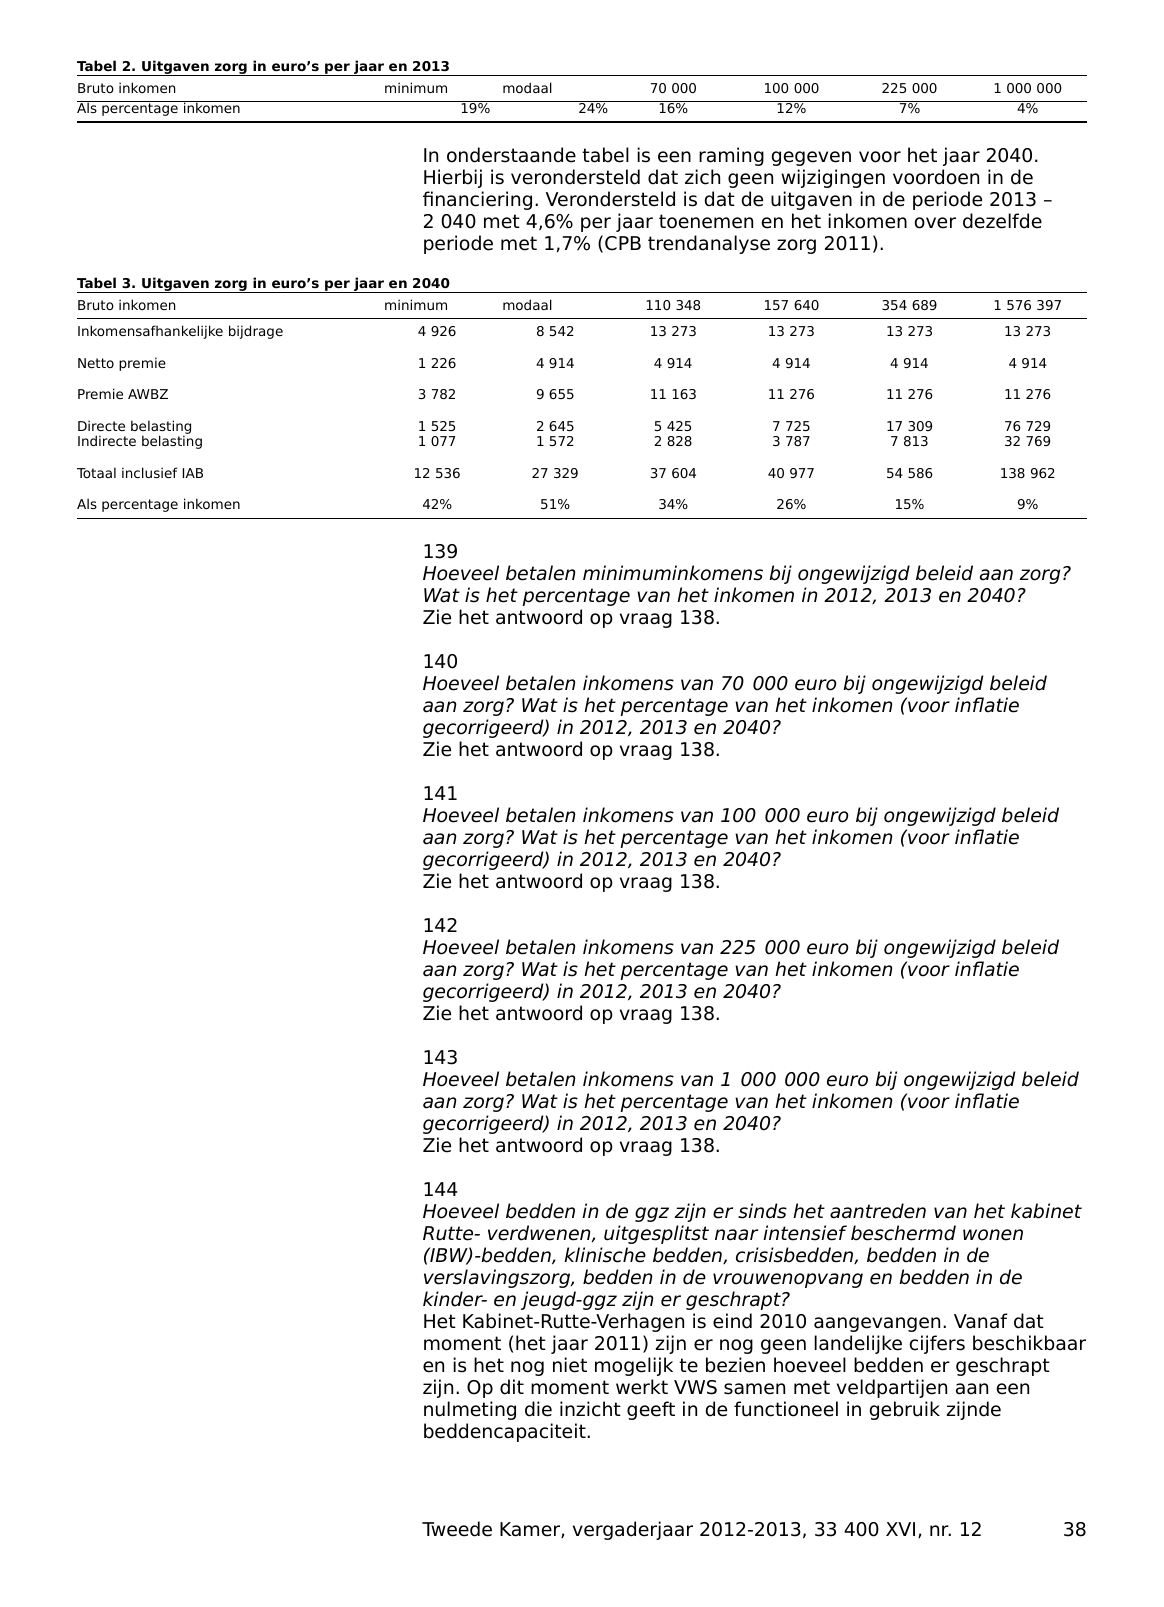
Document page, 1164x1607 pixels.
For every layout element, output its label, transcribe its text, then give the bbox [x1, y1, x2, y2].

table_cell 11 276 [850, 387, 968, 403]
table_cell [732, 371, 850, 387]
table_cell 42% [378, 497, 496, 517]
table_cell [614, 403, 732, 418]
table_cell [969, 371, 1087, 387]
table_cell 40 977 [732, 466, 850, 481]
table_cell [378, 450, 496, 466]
table_cell 13 273 [969, 319, 1087, 340]
table_cell 51% [496, 497, 614, 517]
table_cell [969, 403, 1087, 418]
table_cell [614, 371, 732, 387]
table_cell 4 914 [496, 355, 614, 371]
table_cell 13 273 [850, 319, 968, 340]
table_cell 27 329 [496, 466, 614, 481]
table_cell 5 425 [614, 418, 732, 434]
text Hoeveel betalen minimuminkomens bij ongewijzigd beleid aan zorg? Wat is het percentage van het inkomen in 2012, 2013 en 2040? [422, 563, 1087, 607]
table_cell 13 273 [614, 319, 732, 340]
table_cell 7% [850, 102, 968, 121]
table_cell Als percentage inkomen [77, 497, 378, 517]
table_header Tabel 3. Uitgaven zorg in euro’s per jaar en 2040 [77, 276, 1087, 292]
table_cell [77, 450, 378, 466]
table_cell 3 782 [378, 387, 496, 403]
table_cell [614, 450, 732, 466]
table_cell [732, 340, 850, 355]
table_cell 110 348 [614, 293, 732, 318]
table_cell Totaal inclusief IAB [77, 466, 378, 481]
text 141 [422, 783, 1087, 805]
table_cell 1 077 [378, 434, 496, 450]
table_cell 1 572 [496, 434, 614, 450]
table_cell [77, 481, 378, 497]
text 139 [422, 541, 1087, 563]
table_cell [614, 340, 732, 355]
table_cell 12 536 [378, 466, 496, 481]
table_cell 15% [850, 497, 968, 517]
table_cell 70 000 [614, 76, 732, 101]
table_cell [496, 450, 614, 466]
table_cell 2 828 [614, 434, 732, 450]
table_cell [969, 450, 1087, 466]
table_cell [77, 340, 378, 355]
table_cell 4 914 [614, 355, 732, 371]
table_cell [496, 403, 614, 418]
table_cell 54 586 [850, 466, 968, 481]
table_cell 37 604 [614, 466, 732, 481]
table_cell [732, 403, 850, 418]
table_cell [850, 481, 968, 497]
text Hoeveel bedden in de ggz zijn er sinds het aantreden van het kabinet Rutte- verdwenen, uitgesplitst naar intensief beschermd wonen (IBW)-bedden, klinische bedden, crisisbedden, bedden in de verslavingszorg, bedden in de vrouwenopvang en bedden in de kinder- en jeugd-ggz zijn er geschrapt? [422, 1201, 1087, 1311]
table_cell 354 689 [850, 293, 968, 318]
table_cell 13 273 [732, 319, 850, 340]
text Hoeveel betalen inkomens van 1 000 000 euro bij ongewijzigd beleid aan zorg? Wat is het percentage van het inkomen (voor inflatie gecorrigeerd) in 2012, 2013 en 2040? [422, 1069, 1087, 1135]
table_cell 4 914 [850, 355, 968, 371]
table_cell 1 226 [378, 355, 496, 371]
table_cell [850, 371, 968, 387]
table_header Tabel 2. Uitgaven zorg in euro’s per jaar en 2013 [77, 59, 1087, 75]
table_cell minimum [378, 293, 496, 318]
table_cell 7 813 [850, 434, 968, 450]
table_cell 11 276 [969, 387, 1087, 403]
text Zie het antwoord op vraag 138. [422, 607, 1087, 628]
table_cell 1 576 397 [969, 293, 1087, 318]
table_cell Indirecte belasting [77, 434, 378, 450]
table_cell 34% [614, 497, 732, 517]
table_cell Bruto inkomen [77, 293, 378, 318]
table_cell [496, 371, 614, 387]
table_cell Premie AWBZ [77, 387, 378, 403]
table_cell Netto premie [77, 355, 378, 371]
table_cell 2 645 [496, 418, 614, 434]
text Zie het antwoord op vraag 138. [422, 1003, 1087, 1025]
table_cell 4 914 [969, 355, 1087, 371]
table_cell 138 962 [969, 466, 1087, 481]
table_cell Directe belasting [77, 418, 378, 434]
text Hoeveel betalen inkomens van 70 000 euro bij ongewijzigd beleid aan zorg? Wat is het percentage van het inkomen (voor inflatie gecorrigeerd) in 2012, 2013 en 2040? [422, 673, 1087, 739]
table_cell [378, 403, 496, 418]
table_cell minimum [378, 76, 496, 101]
table_cell Als percentage inkomen [77, 102, 378, 121]
text In onderstaande tabel is een raming gegeven voor het jaar 2040. Hierbij is verondersteld dat zich geen wijzigingen voordoen in de financiering. Verondersteld is dat de uitgaven in de periode 2013 – 2 040 met 4,6% per jaar toenemen en het inkomen over dezelfde periode met 1,7% (CPB trendanalyse zorg 2011). [422, 144, 1087, 254]
table_cell 1 525 [378, 418, 496, 434]
table_cell Inkomensafhankelijke bijdrage [77, 319, 378, 340]
table_cell 19% [378, 102, 496, 121]
table_cell [969, 340, 1087, 355]
text Zie het antwoord op vraag 138. [422, 1135, 1087, 1157]
table_cell [614, 481, 732, 497]
table_cell 11 276 [732, 387, 850, 403]
table_cell 4% [969, 102, 1087, 121]
table_cell [850, 340, 968, 355]
table_cell [850, 403, 968, 418]
table_cell 4 914 [732, 355, 850, 371]
table_cell [496, 340, 614, 355]
table_cell 225 000 [850, 76, 968, 101]
table_cell 26% [732, 497, 850, 517]
table_cell [496, 481, 614, 497]
text 143 [422, 1047, 1087, 1069]
text Hoeveel betalen inkomens van 100 000 euro bij ongewijzigd beleid aan zorg? Wat is het percentage van het inkomen (voor inflatie gecorrigeerd) in 2012, 2013 en 2040? [422, 805, 1087, 871]
table_cell 8 542 [496, 319, 614, 340]
table_cell [378, 481, 496, 497]
text Het Kabinet-Rutte-Verhagen is eind 2010 aangevangen. Vanaf dat moment (het jaar 2011) zijn er nog geen landelijke cijfers beschikbaar en is het nog niet mogelijk te bezien hoeveel bedden er geschrapt zijn. Op dit moment werkt VWS samen met veldpartijen aan een nulmeting die inzicht geeft in de functioneel in gebruik zijnde beddencapaciteit. [422, 1311, 1087, 1443]
table_cell [850, 450, 968, 466]
table_cell [77, 371, 378, 387]
text Zie het antwoord op vraag 138. [422, 739, 1087, 761]
text 142 [422, 915, 1087, 937]
table_cell 9 655 [496, 387, 614, 403]
text 144 [422, 1179, 1087, 1201]
table_cell [732, 481, 850, 497]
table_cell modaal [496, 293, 614, 318]
table_cell [378, 340, 496, 355]
table_cell 76 729 [969, 418, 1087, 434]
table_cell 12% [732, 102, 850, 121]
table_cell [969, 481, 1087, 497]
table_cell 157 640 [732, 293, 850, 318]
table_cell 1 000 000 [969, 76, 1087, 101]
table_cell [378, 371, 496, 387]
text Hoeveel betalen inkomens van 225 000 euro bij ongewijzigd beleid aan zorg? Wat is het percentage van het inkomen (voor inflatie gecorrigeerd) in 2012, 2013 en 2040? [422, 937, 1087, 1003]
text Zie het antwoord op vraag 138. [422, 871, 1087, 893]
table_cell Bruto inkomen [77, 76, 378, 101]
table_cell 17 309 [850, 418, 968, 434]
table_cell modaal [496, 76, 614, 101]
table_cell 4 926 [378, 319, 496, 340]
table_cell 11 163 [614, 387, 732, 403]
table_cell 3 787 [732, 434, 850, 450]
table_cell 32 769 [969, 434, 1087, 450]
table_cell 7 725 [732, 418, 850, 434]
table_cell 9% [969, 497, 1087, 517]
table_cell 24% [496, 102, 614, 121]
table_cell 16% [614, 102, 732, 121]
table_cell 100 000 [732, 76, 850, 101]
table_cell [732, 450, 850, 466]
table_cell [77, 403, 378, 418]
text 140 [422, 651, 1087, 673]
